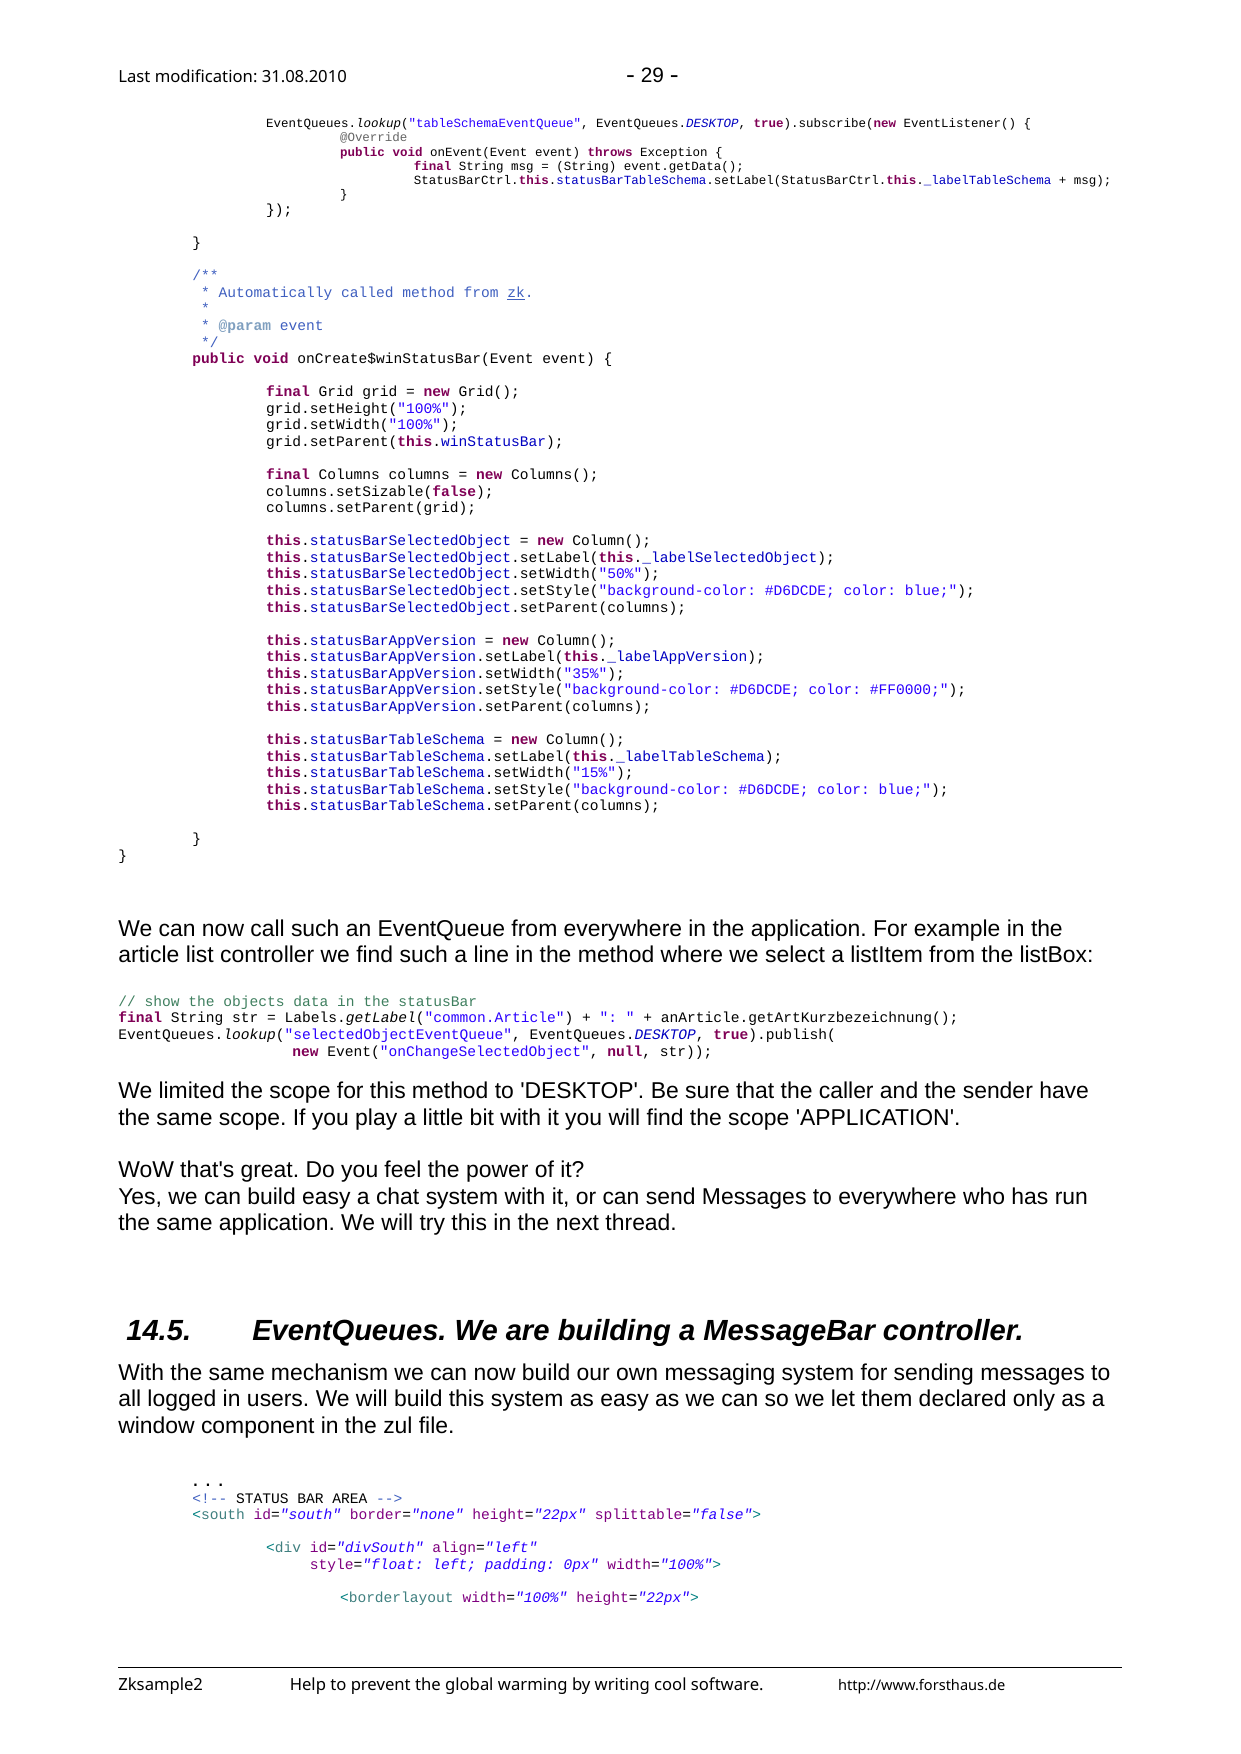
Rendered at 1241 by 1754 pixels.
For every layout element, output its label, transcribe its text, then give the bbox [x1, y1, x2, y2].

text * Automatically called method from zk. [118, 285, 1122, 302]
text @Override [118, 131, 1122, 146]
text } [118, 235, 1122, 252]
text WoW that's great. Do you feel the power of it? [118, 1156, 1122, 1183]
text /** [118, 268, 1122, 285]
text this.statusBarTableSchema.setParent(columns); [118, 798, 1122, 815]
text columns.setSizable(false); [118, 484, 1122, 500]
text // show the objects data in the statusBar [118, 994, 1122, 1011]
text this.statusBarAppVersion.setLabel(this._labelAppVersion); [118, 649, 1122, 666]
text EventQueues.lookup("tableSchemaEventQueue", EventQueues.DESKTOP, true).subscribe(new EventListener() { [118, 117, 1122, 131]
text } [118, 188, 1122, 202]
text */ [118, 335, 1122, 351]
text style="float: left; padding: 0px" width="100%"> [118, 1557, 1122, 1574]
text . . . [118, 1464, 1122, 1491]
text this.statusBarSelectedObject.setStyle("background-color: #D6DCDE; color: blue;"); [118, 583, 1122, 600]
text public void onCreate$winStatusBar(Event event) { [118, 351, 1122, 368]
text this.statusBarTableSchema.setStyle("background-color: #D6DCDE; color: blue;"); [118, 782, 1122, 798]
text Yes, we can build easy a chat system with it, or can send Messages to everywhere who has run the same application. We will try this in the next thread. [118, 1183, 1122, 1235]
text new Event("onChangeSelectedObject", null, str)); [118, 1044, 1122, 1060]
text this.statusBarAppVersion.setWidth("35%"); [118, 666, 1122, 683]
text this.statusBarTableSchema.setLabel(this._labelTableSchema); [118, 749, 1122, 765]
text <borderlayout width="100%" height="22px"> [118, 1590, 1122, 1607]
text StatusBarCtrl.this.statusBarTableSchema.setLabel(StatusBarCtrl.this._labelTableSchema + msg); [118, 174, 1122, 188]
text <!-- STATUS BAR AREA --> [118, 1491, 1122, 1507]
subtitle EventQueues. We are building a MessageBar controller. [118, 1313, 1122, 1347]
text * [118, 302, 1122, 318]
text We limited the scope for this method to 'DESKTOP'. Be sure that the caller and the sender have the same scope. If you play a little bit with it you will find the scope 'APPLICATION'. [118, 1077, 1122, 1130]
text With the same mechanism we can now build our own messaging system for sending messages to all logged in users. We will build this system as easy as we can so we let them declared only as a window component in the zul file. [118, 1359, 1122, 1438]
text columns.setParent(grid); [118, 500, 1122, 517]
text final String msg = (String) event.getData(); [118, 160, 1122, 174]
text } [118, 832, 1122, 848]
text this.statusBarTableSchema.setWidth("15%"); [118, 765, 1122, 782]
text this.statusBarSelectedObject.setParent(columns); [118, 600, 1122, 616]
text } [118, 848, 1122, 865]
text this.statusBarTableSchema = new Column(); [118, 732, 1122, 749]
text * @param event [118, 318, 1122, 335]
text final Columns columns = new Columns(); [118, 467, 1122, 484]
text final String str = Labels.getLabel("common.Article") + ": " + anArticle.getArtKurzbezeichnung(); [118, 1011, 1122, 1027]
text <div id="divSouth" align="left" [118, 1541, 1122, 1557]
text grid.setWidth("100%"); [118, 418, 1122, 434]
text this.statusBarAppVersion = new Column(); [118, 633, 1122, 649]
text public void onEvent(Event event) throws Exception { [118, 146, 1122, 160]
text this.statusBarSelectedObject.setWidth("50%"); [118, 567, 1122, 583]
text }); [118, 202, 1122, 219]
text this.statusBarAppVersion.setStyle("background-color: #D6DCDE; color: #FF0000;"); [118, 683, 1122, 699]
text EventQueues.lookup("selectedObjectEventQueue", EventQueues.DESKTOP, true).publish( [118, 1027, 1122, 1044]
text We can now call such an EventQueue from everywhere in the application. For example in the article list controller we find such a line in the method where we select a listItem from the listBox: [118, 915, 1122, 968]
text this.statusBarSelectedObject.setLabel(this._labelSelectedObject); [118, 550, 1122, 567]
text grid.setHeight("100%"); [118, 401, 1122, 418]
text this.statusBarSelectedObject = new Column(); [118, 533, 1122, 550]
text <south id="south" border="none" height="22px" splittable="false"> [118, 1507, 1122, 1524]
text this.statusBarAppVersion.setParent(columns); [118, 699, 1122, 716]
text final Grid grid = new Grid(); [118, 384, 1122, 401]
text grid.setParent(this.winStatusBar); [118, 434, 1122, 451]
